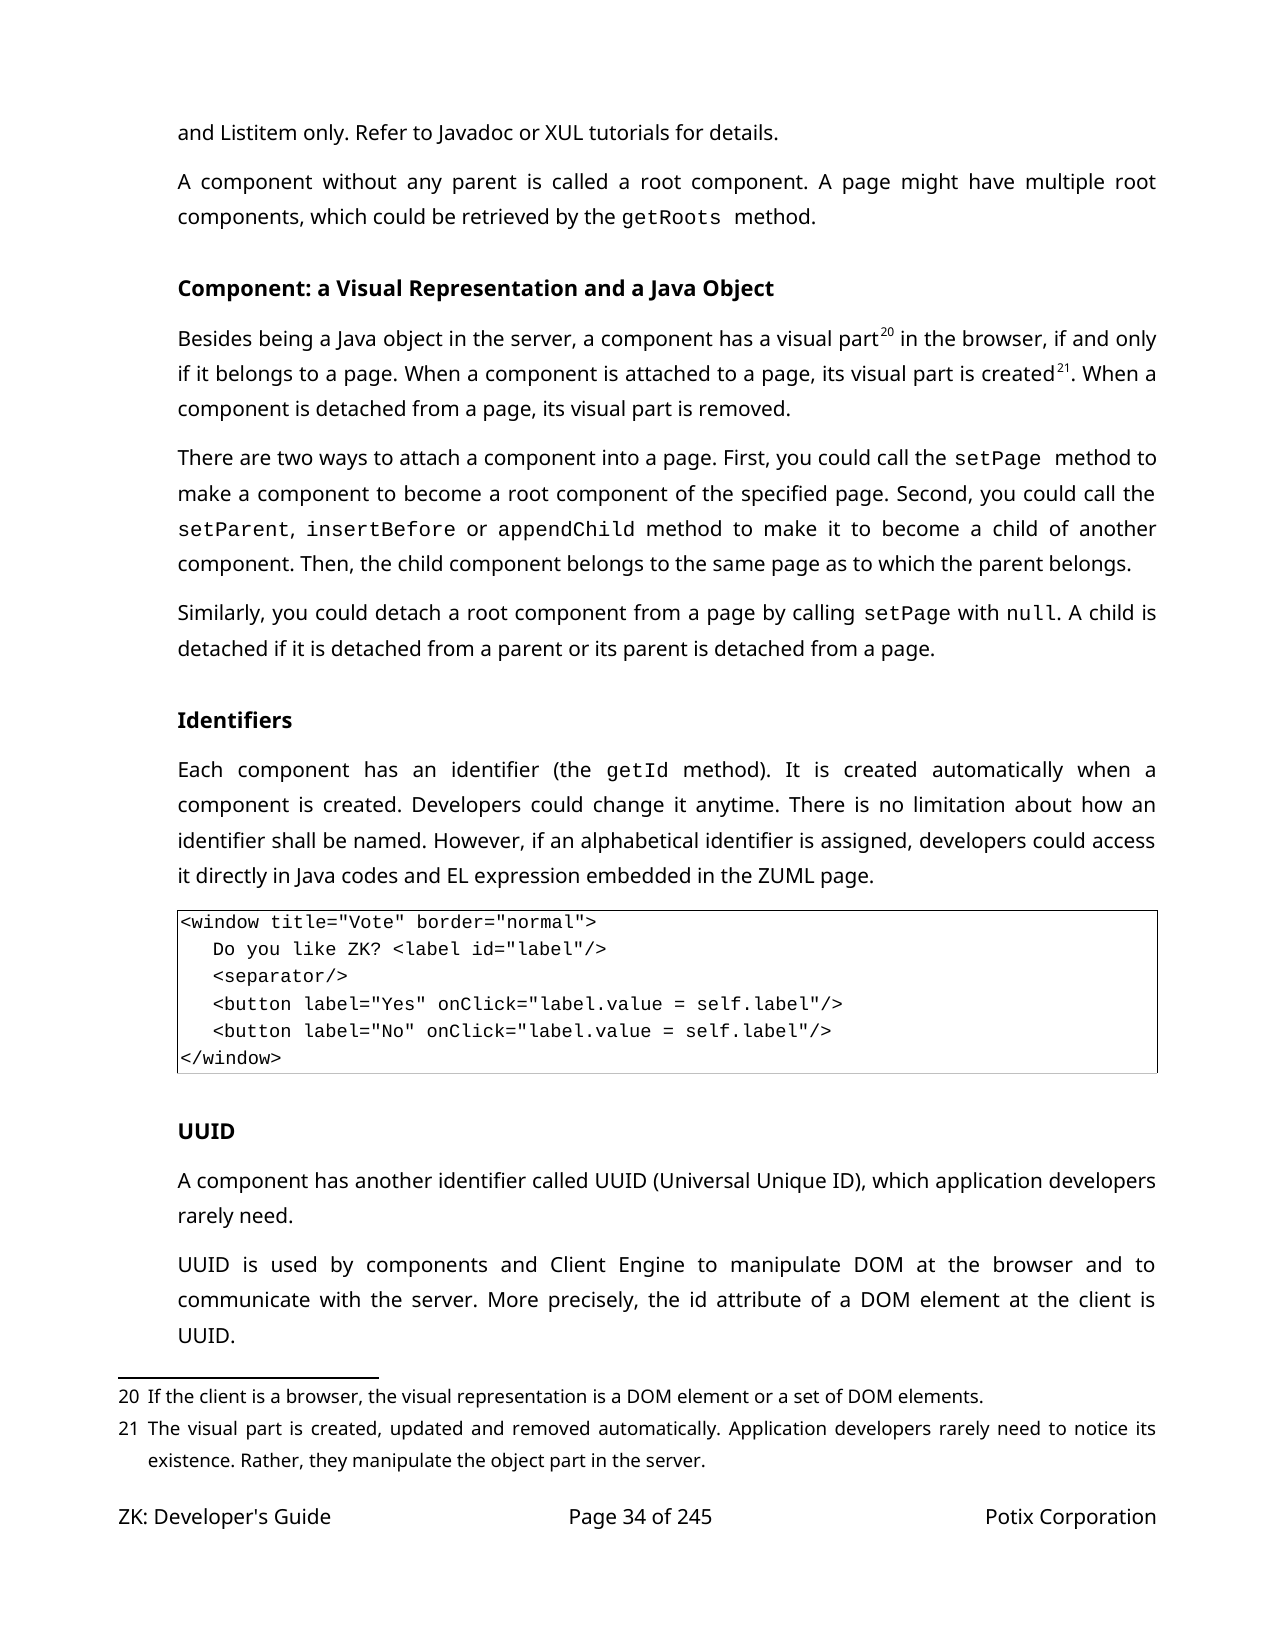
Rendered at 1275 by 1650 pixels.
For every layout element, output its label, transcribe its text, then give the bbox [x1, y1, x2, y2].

text <button label="No" onClick="label.value = self.label"/> [178, 1019, 1157, 1043]
subtitle Component: a Visual Representation and a Java Object [177, 273, 1157, 303]
text A component has another identifier called UUID (Universal Unique ID), which application developers rarely need. [177, 1166, 1157, 1230]
text Each component has an identifier (the getId method). It is created automatically when a component is created. Developers could change it anytime. There is no limitation about how an identifier shall be named. However, if an alphabetical identifier is assigned, developers could access it directly in Java codes and EL expression embedded in the ZUML page. [177, 755, 1157, 889]
text Do you like ZK? <label id="label"/> [178, 937, 1157, 961]
text UUID is used by components and Client Engine to manipulate DOM at the browser and to communicate with the server. More precisely, the id attribute of a DOM element at the client is UUID. [177, 1250, 1157, 1349]
text Besides being a Java object in the server, a component has a visual part in the browser, if and only if it belongs to a page. When a component is attached to a page, its visual part is created. When a component is detached from a page, its visual part is removed. [177, 324, 1157, 422]
text <window title="Vote" border="normal"> [178, 911, 1157, 934]
subtitle UUID [177, 1116, 1157, 1146]
subtitle Identifiers [177, 704, 1157, 734]
text Similarly, you could detach a root component from a page by calling setPage with null. A child is detached if it is detached from a parent or its parent is detached from a page. [177, 598, 1157, 662]
text The visual part is created, updated and removed automatically. Application developers rarely need to notice its existence. Rather, they manipulate the object part in the server. [118, 1416, 1157, 1473]
text If the client is a browser, the visual representation is a DOM element or a set of DOM elements. [118, 1384, 1157, 1409]
text </window> [178, 1046, 1157, 1073]
text There are two ways to attach a component into a page. First, you could call the setPage method to make a component to become a root component of the specified page. Second, you could call the setParent, insertBefore or appendChild method to make it to become a child of another component. Then, the child component belongs to the same page as to which the parent belongs. [177, 443, 1157, 578]
text and Listitem only. Refer to Javadoc or XUL tutorials for details. [177, 118, 1157, 146]
text <button label="Yes" onClick="label.value = self.label"/> [178, 991, 1157, 1016]
text <separator/> [178, 964, 1157, 988]
text A component without any parent is called a root component. A page might have multiple root components, which could be retrieved by the getRoots method. [177, 167, 1157, 231]
